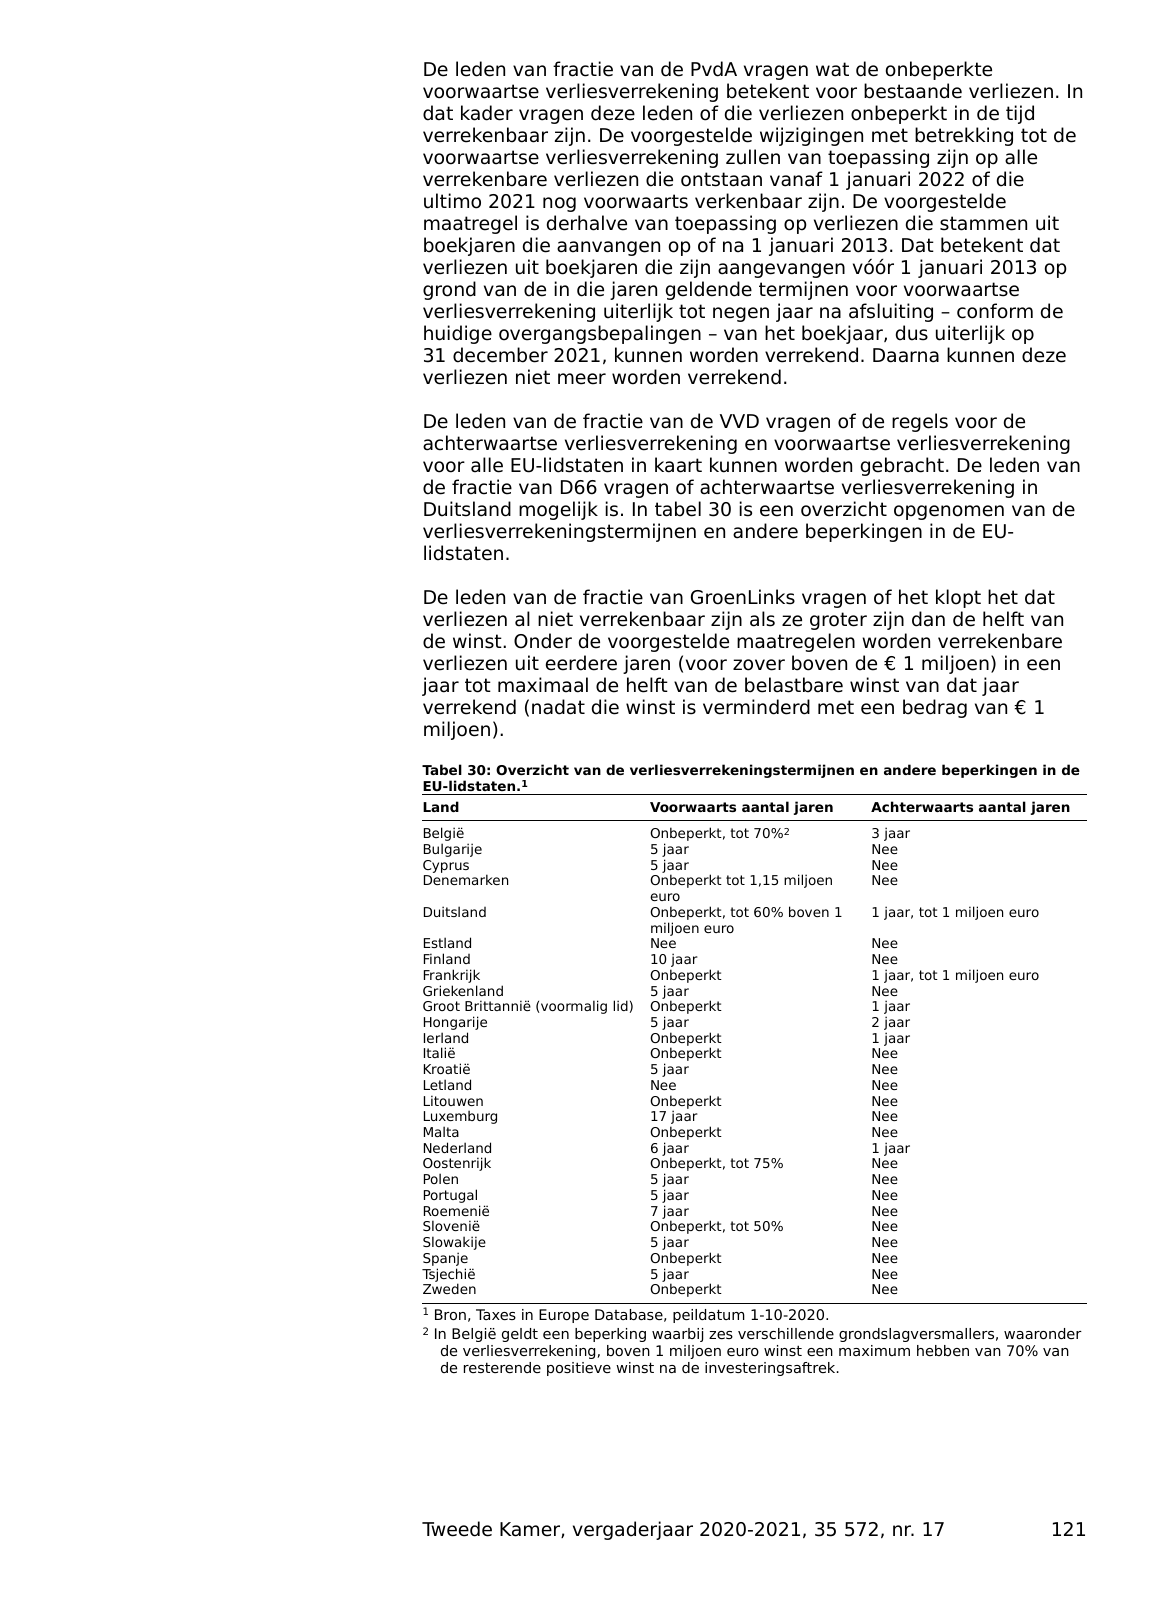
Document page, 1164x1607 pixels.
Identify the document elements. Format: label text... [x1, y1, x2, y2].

table_cell Nee [865, 1156, 1087, 1172]
table_cell Bulgarije [422, 842, 644, 857]
table_cell Litouwen [422, 1094, 644, 1109]
table_cell Nee [865, 873, 1087, 905]
table_cell Nee [865, 1078, 1087, 1093]
table_cell Oostenrijk [422, 1156, 644, 1172]
table_cell Polen [422, 1172, 644, 1188]
table_cell Nee [865, 1251, 1087, 1266]
table_cell Nee [865, 858, 1087, 873]
table_cell Onbeperkt [644, 1031, 865, 1046]
table_cell 1 jaar, tot 1 miljoen euro [865, 905, 1087, 936]
table_cell Ierland [422, 1031, 644, 1046]
table_cell Roemenië [422, 1204, 644, 1219]
table_cell Onbeperkt tot 1,15 miljoen euro [644, 873, 865, 905]
table_cell Hongarije [422, 1015, 644, 1031]
text De leden van de fractie van de VVD vragen of de regels voor de achterwaartse verliesverrekening en voorwaartse verliesverrekening voor alle EU-lidstaten in kaart kunnen worden gebracht. De leden van de fractie van D66 vragen of achterwaartse verliesverrekening in Duitsland mogelijk is. In tabel 30 is een overzicht opgenomen van de verliesverrekeningstermijnen en andere beperkingen in de EU-lidstaten. [422, 411, 1087, 565]
table_cell Nee [865, 983, 1087, 999]
table_cell Luxemburg [422, 1109, 644, 1125]
table_cell Nee [865, 936, 1087, 952]
table_cell Onbeperkt, tot 75% [644, 1156, 865, 1172]
table_cell Nee [865, 1094, 1087, 1109]
table_cell Voorwaarts aantal jaren [644, 795, 865, 820]
table_cell Finland [422, 952, 644, 968]
table_cell 5 jaar [644, 1015, 865, 1031]
table_cell Onbeperkt [644, 1094, 865, 1109]
table_cell België [422, 821, 644, 842]
table_cell 2 jaar [865, 1015, 1087, 1031]
table_cell Kroatië [422, 1062, 644, 1078]
table_cell 5 jaar [644, 1172, 865, 1188]
table_cell Griekenland [422, 983, 644, 999]
table_cell Nee [865, 1125, 1087, 1141]
table_cell Land [422, 795, 644, 820]
table_cell 5 jaar [644, 842, 865, 857]
table_cell 17 jaar [644, 1109, 865, 1125]
table_cell Nee [644, 936, 865, 952]
table_cell Onbeperkt [644, 999, 865, 1015]
table_cell 1 jaar [865, 1031, 1087, 1046]
table_cell 5 jaar [644, 1188, 865, 1203]
table_cell 5 jaar [644, 1266, 865, 1282]
table_cell Onbeperkt [644, 1046, 865, 1062]
table_cell Achterwaarts aantal jaren [865, 795, 1087, 820]
text De leden van de fractie van GroenLinks vragen of het klopt het dat verliezen al niet verrekenbaar zijn als ze groter zijn dan de helft van de winst. Onder de voorgestelde maatregelen worden verrekenbare verliezen uit eerdere jaren (voor zover boven de € 1 miljoen) in een jaar tot maximaal de helft van de belastbare winst van dat jaar verrekend (nadat die winst is verminderd met een bedrag van € 1 miljoen). [422, 587, 1087, 741]
table_cell 3 jaar [865, 821, 1087, 842]
table_cell Nee [865, 1219, 1087, 1235]
table_cell Duitsland [422, 905, 644, 936]
table_cell Estland [422, 936, 644, 952]
table_cell Letland [422, 1078, 644, 1093]
table_cell Spanje [422, 1251, 644, 1266]
table_cell Portugal [422, 1188, 644, 1203]
table_cell Frankrijk [422, 968, 644, 983]
table_cell Nee [865, 1282, 1087, 1303]
table_cell 10 jaar [644, 952, 865, 968]
table_cell Nee [865, 842, 1087, 857]
table_header Tabel 30: Overzicht van de verliesverrekeningstermijnen en andere beperkingen in de EU-lidstaten.1 [422, 763, 1087, 794]
table_cell Nee [865, 952, 1087, 968]
table_cell Onbeperkt [644, 968, 865, 983]
table_cell Italië [422, 1046, 644, 1062]
table_cell Nee [865, 1062, 1087, 1078]
table_cell Onbeperkt, tot 50% [644, 1219, 865, 1235]
table_cell Groot Brittannië (voormalig lid) [422, 999, 644, 1015]
table_cell Cyprus [422, 858, 644, 873]
table_cell Nee [865, 1266, 1087, 1282]
table_cell 1 jaar [865, 999, 1087, 1015]
table_cell Tsjechië [422, 1266, 644, 1282]
table_cell Nee [865, 1109, 1087, 1125]
table_cell 5 jaar [644, 1235, 865, 1251]
table_cell 1 jaar, tot 1 miljoen euro [865, 968, 1087, 983]
table_cell Nee [865, 1046, 1087, 1062]
text De leden van fractie van de PvdA vragen wat de onbeperkte voorwaartse verliesverrekening betekent voor bestaande verliezen. In dat kader vragen deze leden of die verliezen onbeperkt in de tijd verrekenbaar zijn. De voorgestelde wijzigingen met betrekking tot de voorwaartse verliesverrekening zullen van toepassing zijn op alle verrekenbare verliezen die ontstaan vanaf 1 januari 2022 of die ultimo 2021 nog voorwaarts verkenbaar zijn. De voorgestelde maatregel is derhalve van toepassing op verliezen die stammen uit boekjaren die aanvangen op of na 1 januari 2013. Dat betekent dat verliezen uit boekjaren die zijn aangevangen vóór 1 januari 2013 op grond van de in die jaren geldende termijnen voor voorwaartse verliesverrekening uiterlijk tot negen jaar na afsluiting – conform de huidige overgangsbepalingen – van het boekjaar, dus uiterlijk op 31 december 2021, kunnen worden verrekend. Daarna kunnen deze verliezen niet meer worden verrekend. [422, 59, 1087, 389]
table_cell 6 jaar [644, 1141, 865, 1156]
table_cell Slovenië [422, 1219, 644, 1235]
table_cell Onbeperkt [644, 1125, 865, 1141]
table_cell 1 jaar [865, 1141, 1087, 1156]
table_cell Nee [865, 1188, 1087, 1203]
table_cell Nee [865, 1204, 1087, 1219]
table_cell Onbeperkt [644, 1282, 865, 1303]
table_cell Nederland [422, 1141, 644, 1156]
table_cell 7 jaar [644, 1204, 865, 1219]
table_cell Malta [422, 1125, 644, 1141]
table_cell Slowakije [422, 1235, 644, 1251]
table_cell 5 jaar [644, 983, 865, 999]
table_cell Nee [865, 1235, 1087, 1251]
table_cell 5 jaar [644, 1062, 865, 1078]
table_cell Onbeperkt [644, 1251, 865, 1266]
table_cell Onbeperkt, tot 70%2 [644, 821, 865, 842]
table_cell Denemarken [422, 873, 644, 905]
table_cell Onbeperkt, tot 60% boven 1 miljoen euro [644, 905, 865, 936]
table_cell Nee [644, 1078, 865, 1093]
table_cell Zweden [422, 1282, 644, 1303]
table_cell Nee [865, 1172, 1087, 1188]
table_cell 5 jaar [644, 858, 865, 873]
table_cell 1 Bron, Taxes in Europe Database, peildatum 1-10-2020. 2 In België geldt een beperking waarbij zes verschillende grondslagversmallers, waaronder de verliesverrekening, boven 1 miljoen euro winst een maximum hebben van 70% van de resterende positieve winst na de investeringsaftrek. [422, 1304, 1087, 1377]
